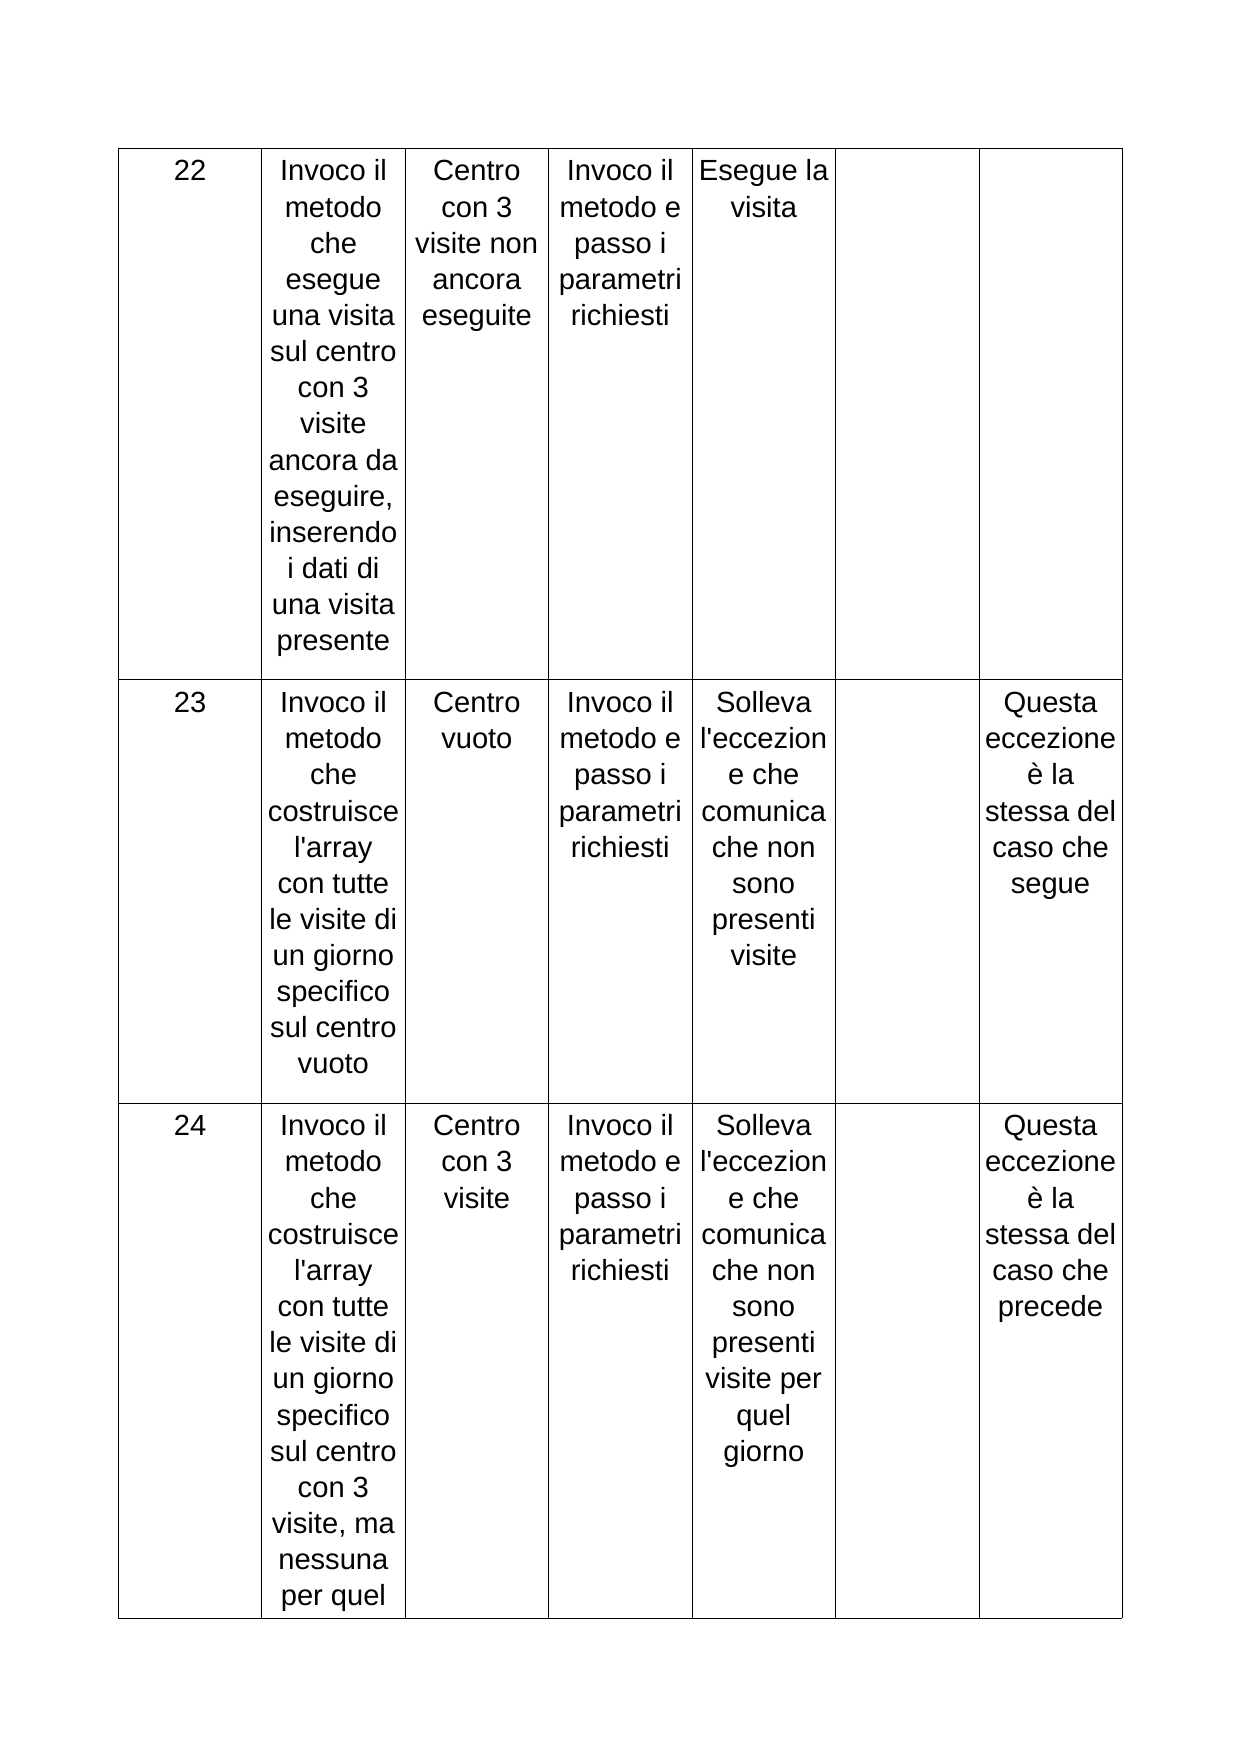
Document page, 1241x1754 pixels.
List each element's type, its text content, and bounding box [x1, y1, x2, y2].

table_cell Esegue la visita [693, 149, 835, 679]
table_cell Centro vuoto [406, 680, 548, 1102]
table_cell Solleva l'eccezione che comunica che non sono presenti visite per quel giorno [693, 1104, 835, 1617]
table_cell Invoco il metodo e passo i parametri richiesti [549, 149, 692, 679]
table_cell Centro con 3 visite [406, 1104, 548, 1617]
table_cell Invoco il metodo e passo i parametri richiesti [549, 1104, 692, 1617]
table_cell 23 [119, 680, 261, 1102]
table_cell Invoco il metodo che costruisce l'array con tutte le visite di un giorno specifico sul centro vuoto [262, 680, 405, 1102]
table_cell [836, 680, 979, 1102]
table_cell [836, 1104, 979, 1617]
table_cell Solleva l'eccezione che comunica che non sono presenti visite [693, 680, 835, 1102]
table_cell [836, 149, 979, 679]
table_cell 22 [119, 149, 261, 679]
table_cell 24 [119, 1104, 261, 1617]
table_cell Invoco il metodo che esegue una visita sul centro con 3 visite ancora da eseguire, inserendo i dati di una visita presente [262, 149, 405, 679]
table_cell Centro con 3 visite non ancora eseguite [406, 149, 548, 679]
table_cell [980, 149, 1122, 679]
table_cell Invoco il metodo che costruisce l'array con tutte le visite di un giorno specifico sul centro con 3 visite, ma nessuna per quel [262, 1104, 405, 1617]
table_cell Invoco il metodo e passo i parametri richiesti [549, 680, 692, 1102]
table_cell Questa eccezione è la stessa del caso che precede [980, 1104, 1122, 1617]
table_cell Questa eccezione è la stessa del caso che segue [980, 680, 1122, 1102]
